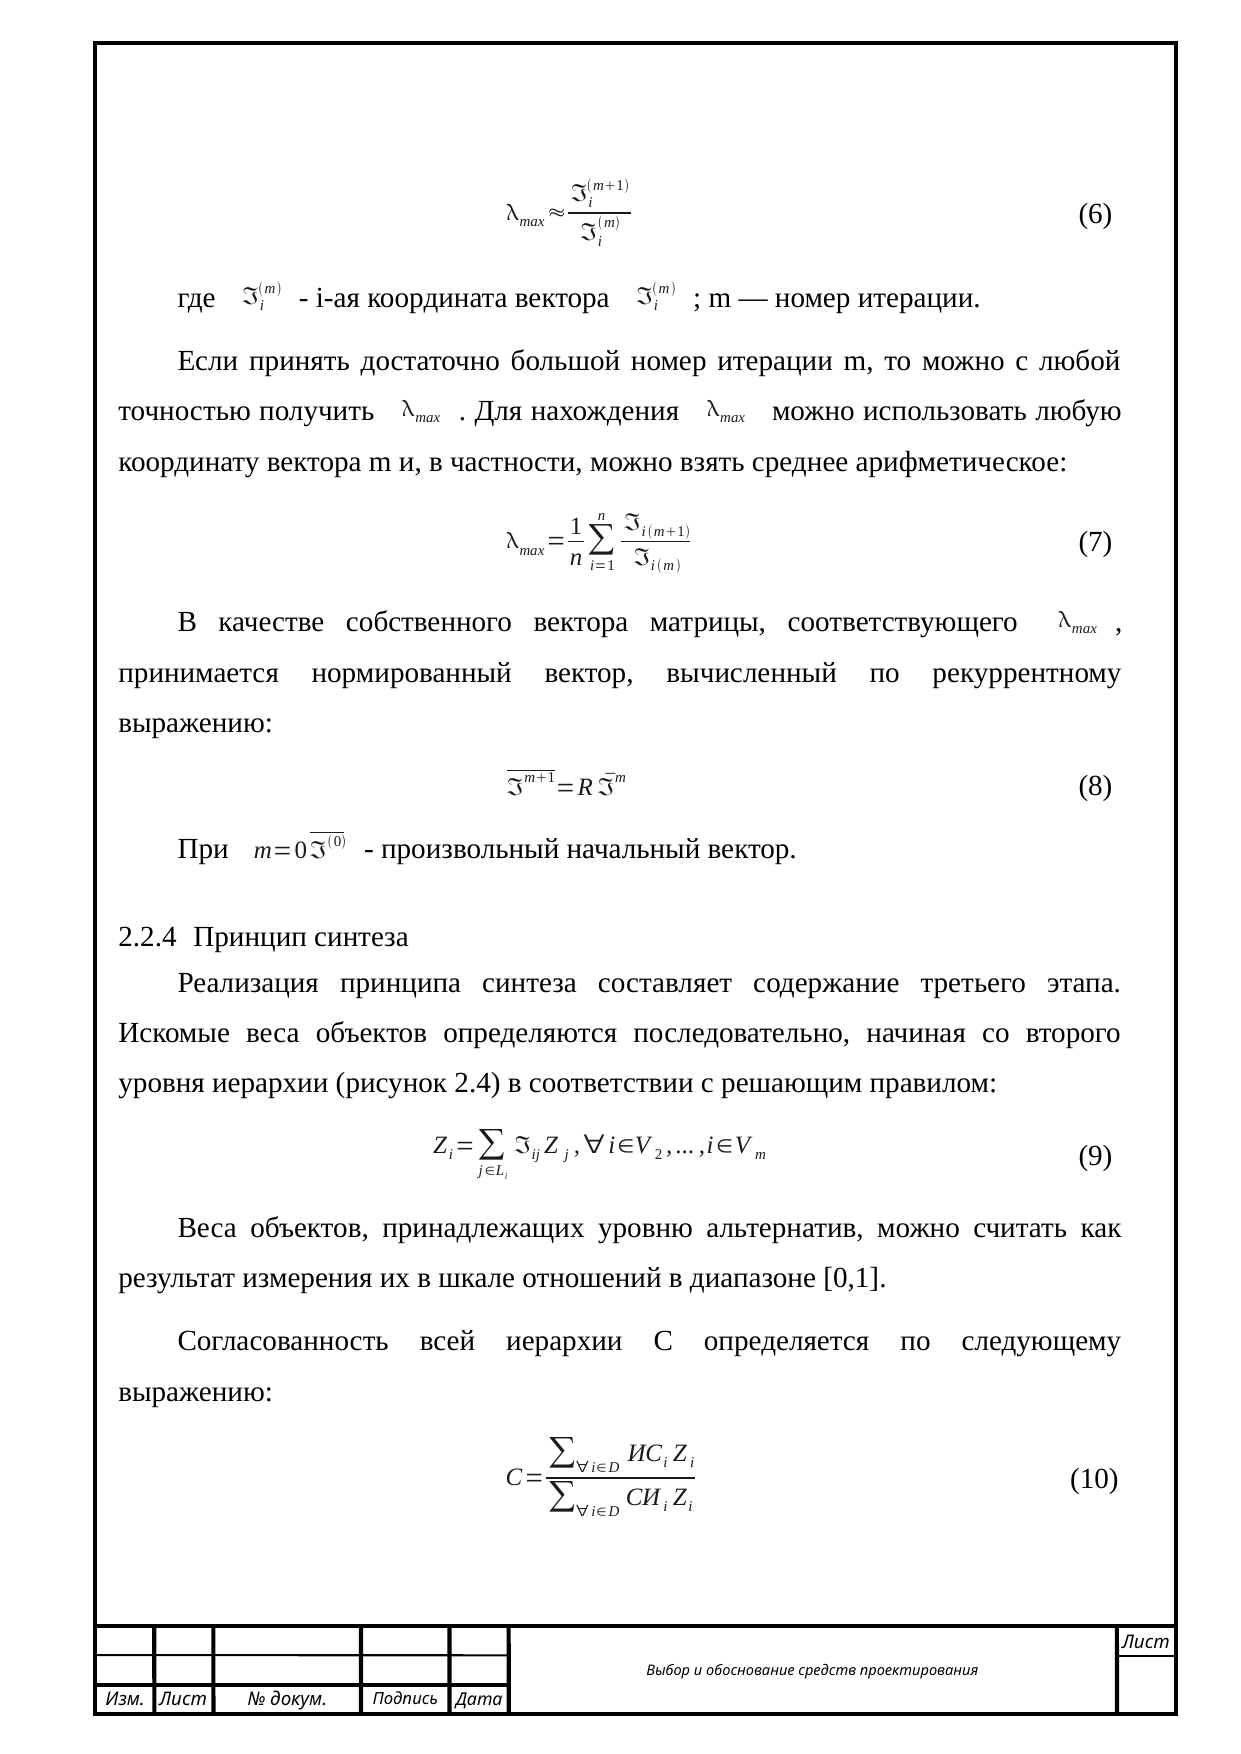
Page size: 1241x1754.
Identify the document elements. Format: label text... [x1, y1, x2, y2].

subtitle Принцип синтеза [118, 919, 1122, 952]
text При - произвольный начальный вектор. [118, 831, 1122, 864]
text Реализация принципа синтеза составляет содержание третьего этапа. Искомые веса объектов определяются последовательно, начиная со второго уровня иерархии (рисунок 2.4) в соответствии с решающим правилом: [118, 965, 1122, 1099]
text Если принять достаточно большой номер итерации m, то можно с любой точностью получить . Для нахождения можно использовать любую координату вектора m и, в частности, можно взять среднее арифметическое: [118, 343, 1122, 477]
text Веса объектов, принадлежащих уровню альтернатив, можно считать как результат измерения их в шкале отношений в диапазоне [0,1]. [118, 1210, 1122, 1294]
text (10) [118, 1437, 1122, 1519]
text (6) [118, 176, 1122, 250]
text где - i-ая координата вектора ; m — номер итерации. [118, 279, 1122, 314]
text (9) [118, 1128, 1122, 1181]
text Согласованность всей иерархии С определяется по следующему выражению: [118, 1323, 1122, 1407]
text В качестве собственного вектора матрицы, соответствующего , принимается нормированный вектор, вычисленный по рекуррентному выражению: [118, 604, 1122, 739]
text (8) [118, 768, 1122, 801]
text (7) [118, 507, 1122, 575]
